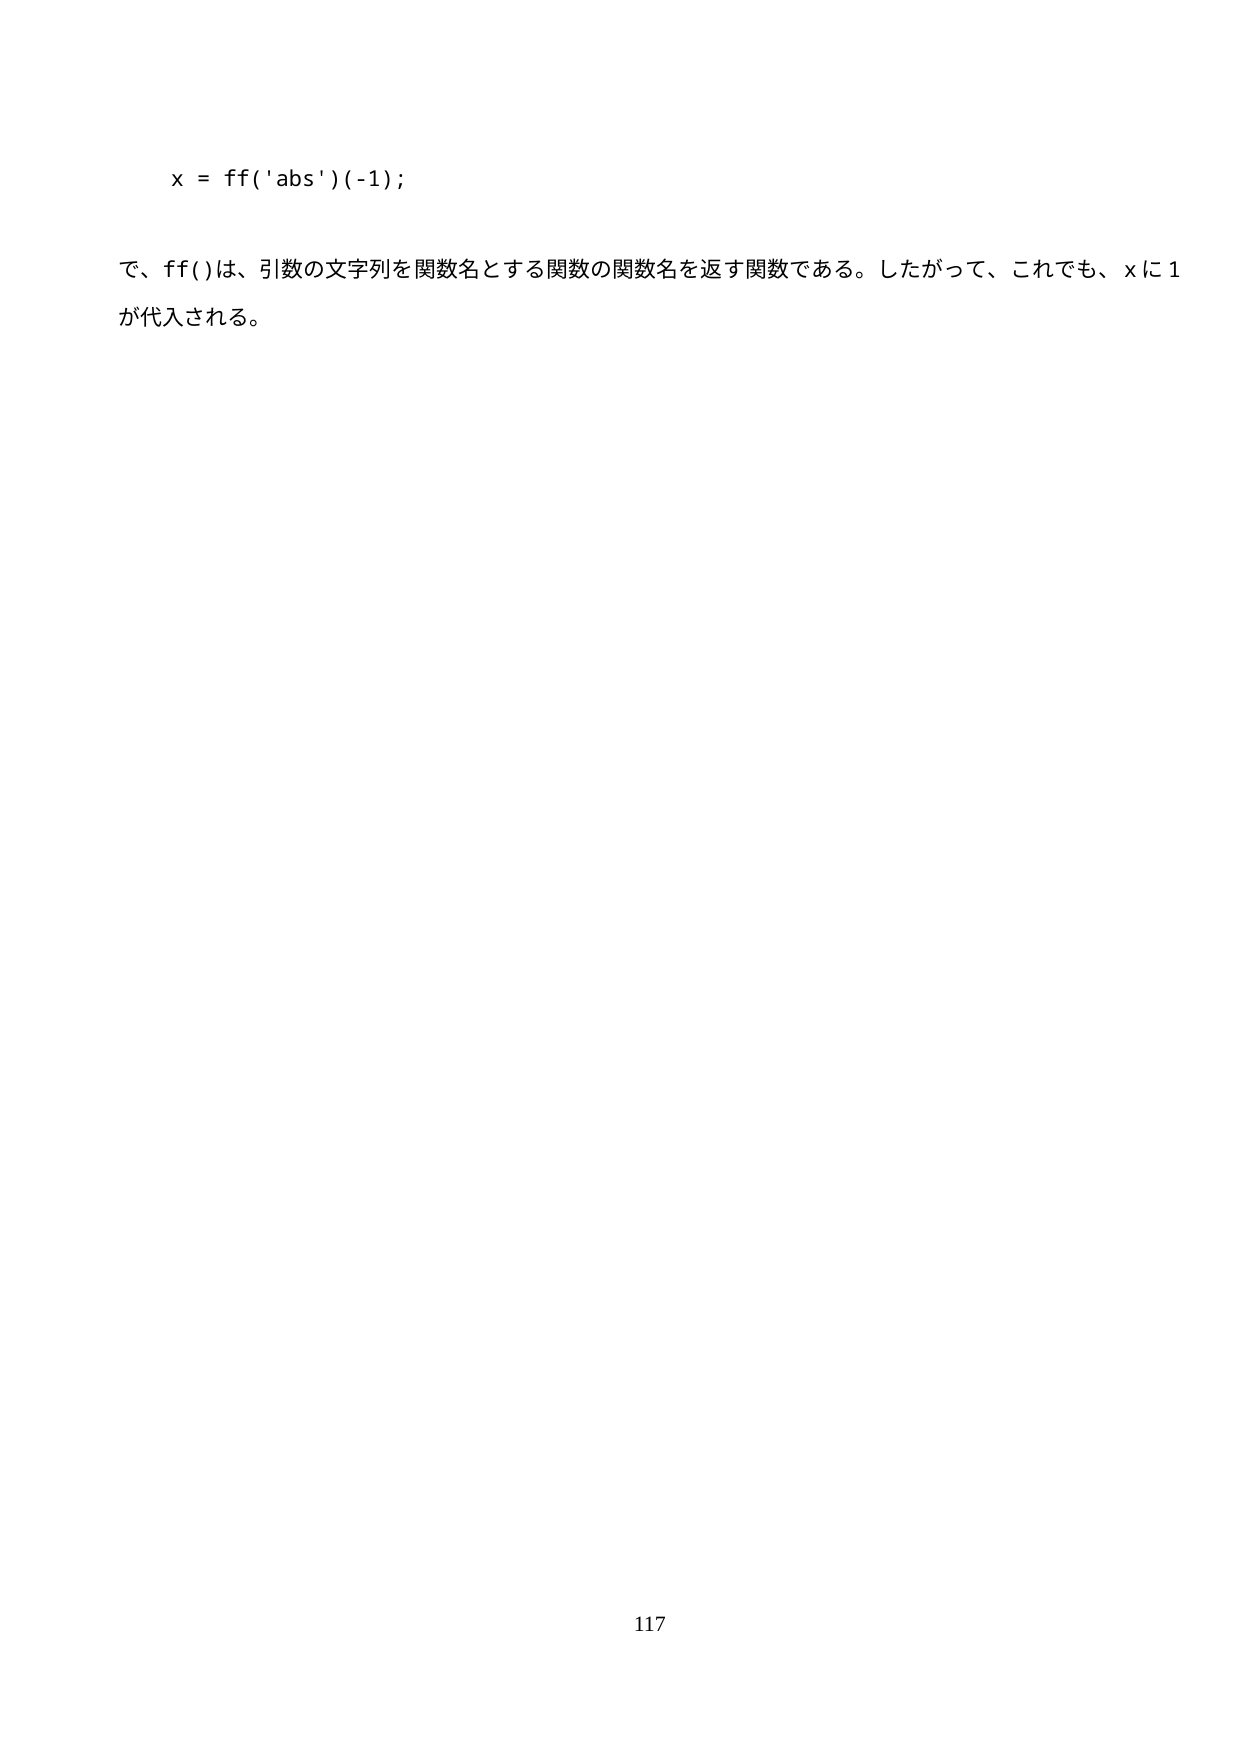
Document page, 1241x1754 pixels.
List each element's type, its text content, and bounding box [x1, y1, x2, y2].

text x = ff('abs')(-1); [118, 163, 1181, 193]
text で、ff()は、引数の文字列を関数名とする関数の関数名を返す関数である。したがって、これでも、xに1が代入される。 [118, 252, 1181, 331]
